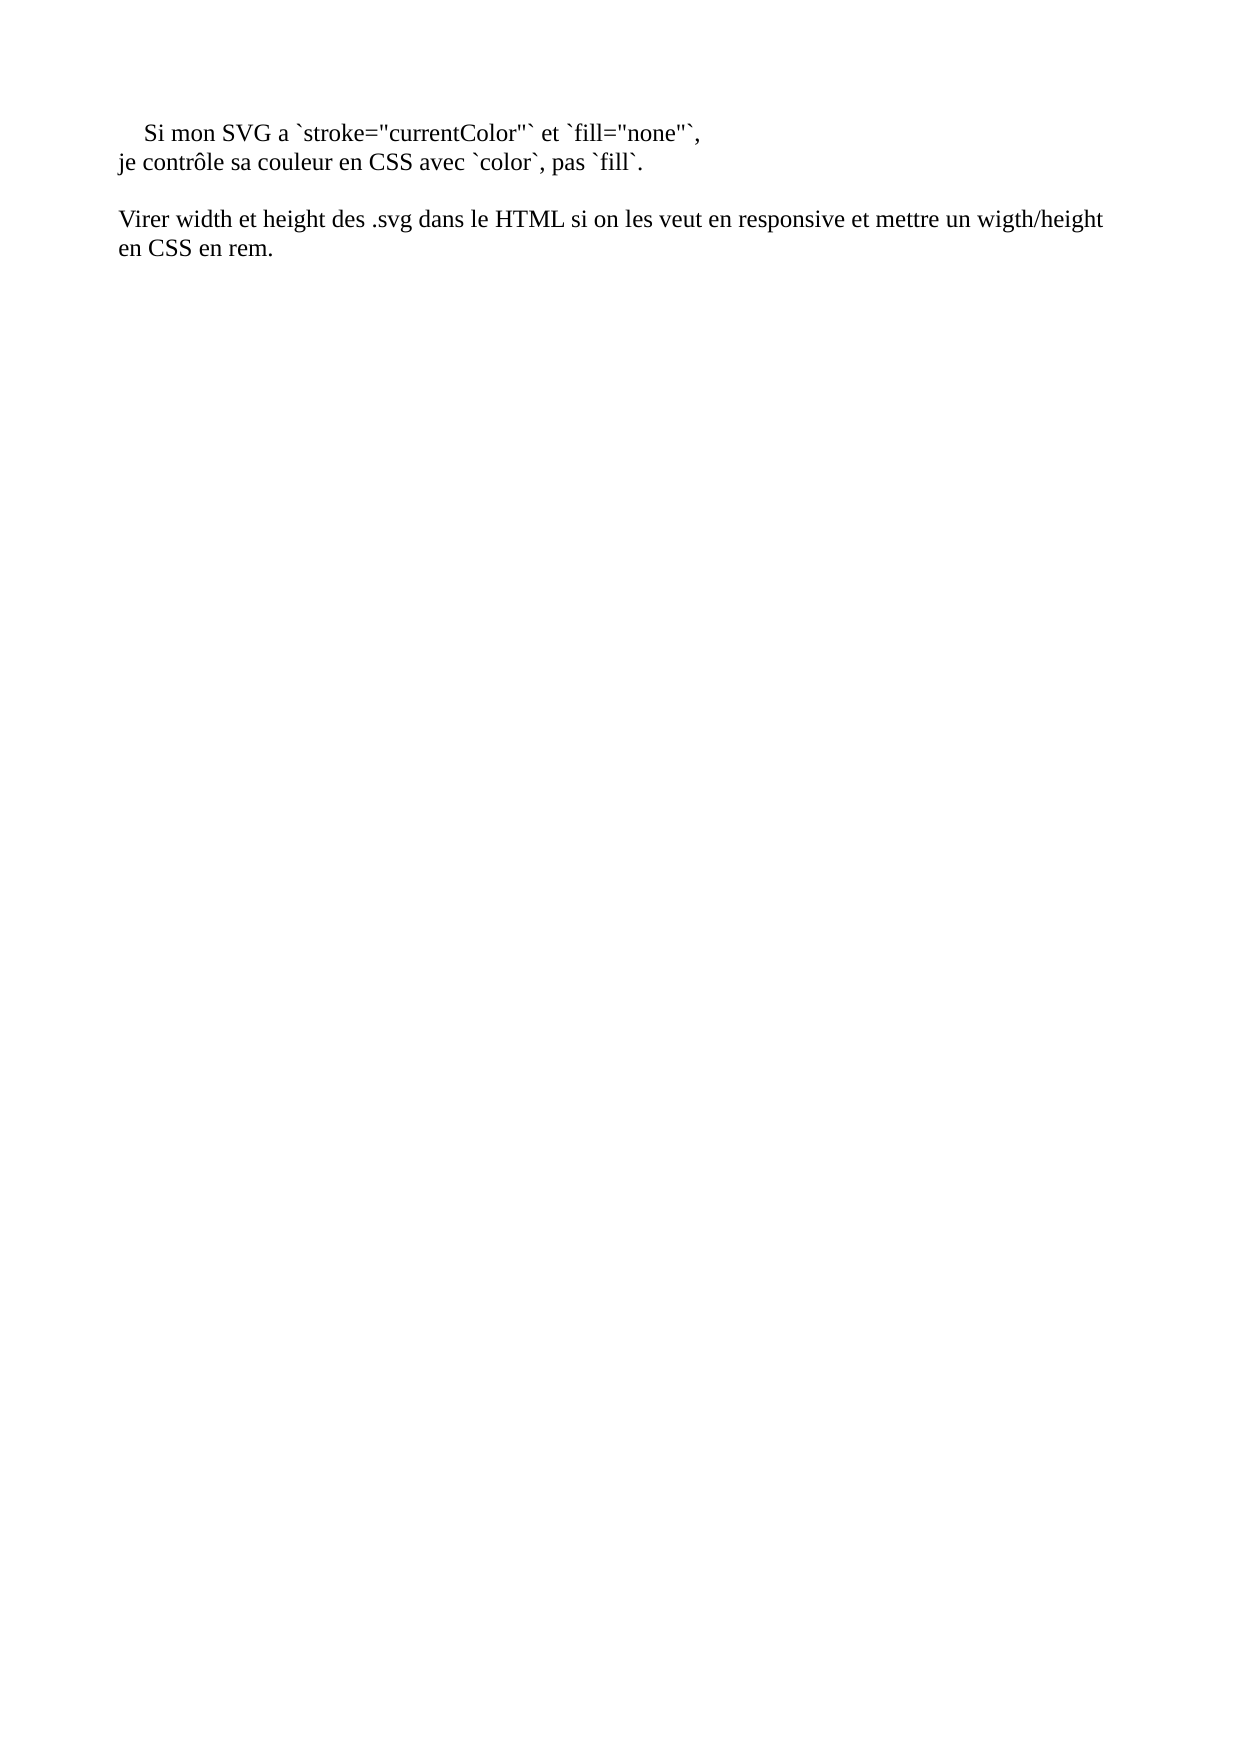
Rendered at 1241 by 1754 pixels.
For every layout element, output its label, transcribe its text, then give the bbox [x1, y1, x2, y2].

text je contrôle sa couleur en CSS avec `color`, pas `fill`. Virer width et height des .svg dans le HTML si on les veut en responsive et mettre un wigth/height en CSS en rem. [118, 147, 1122, 262]
text 💡 Si mon SVG a `stroke="currentColor"` et `fill="none"`, [118, 118, 1122, 147]
